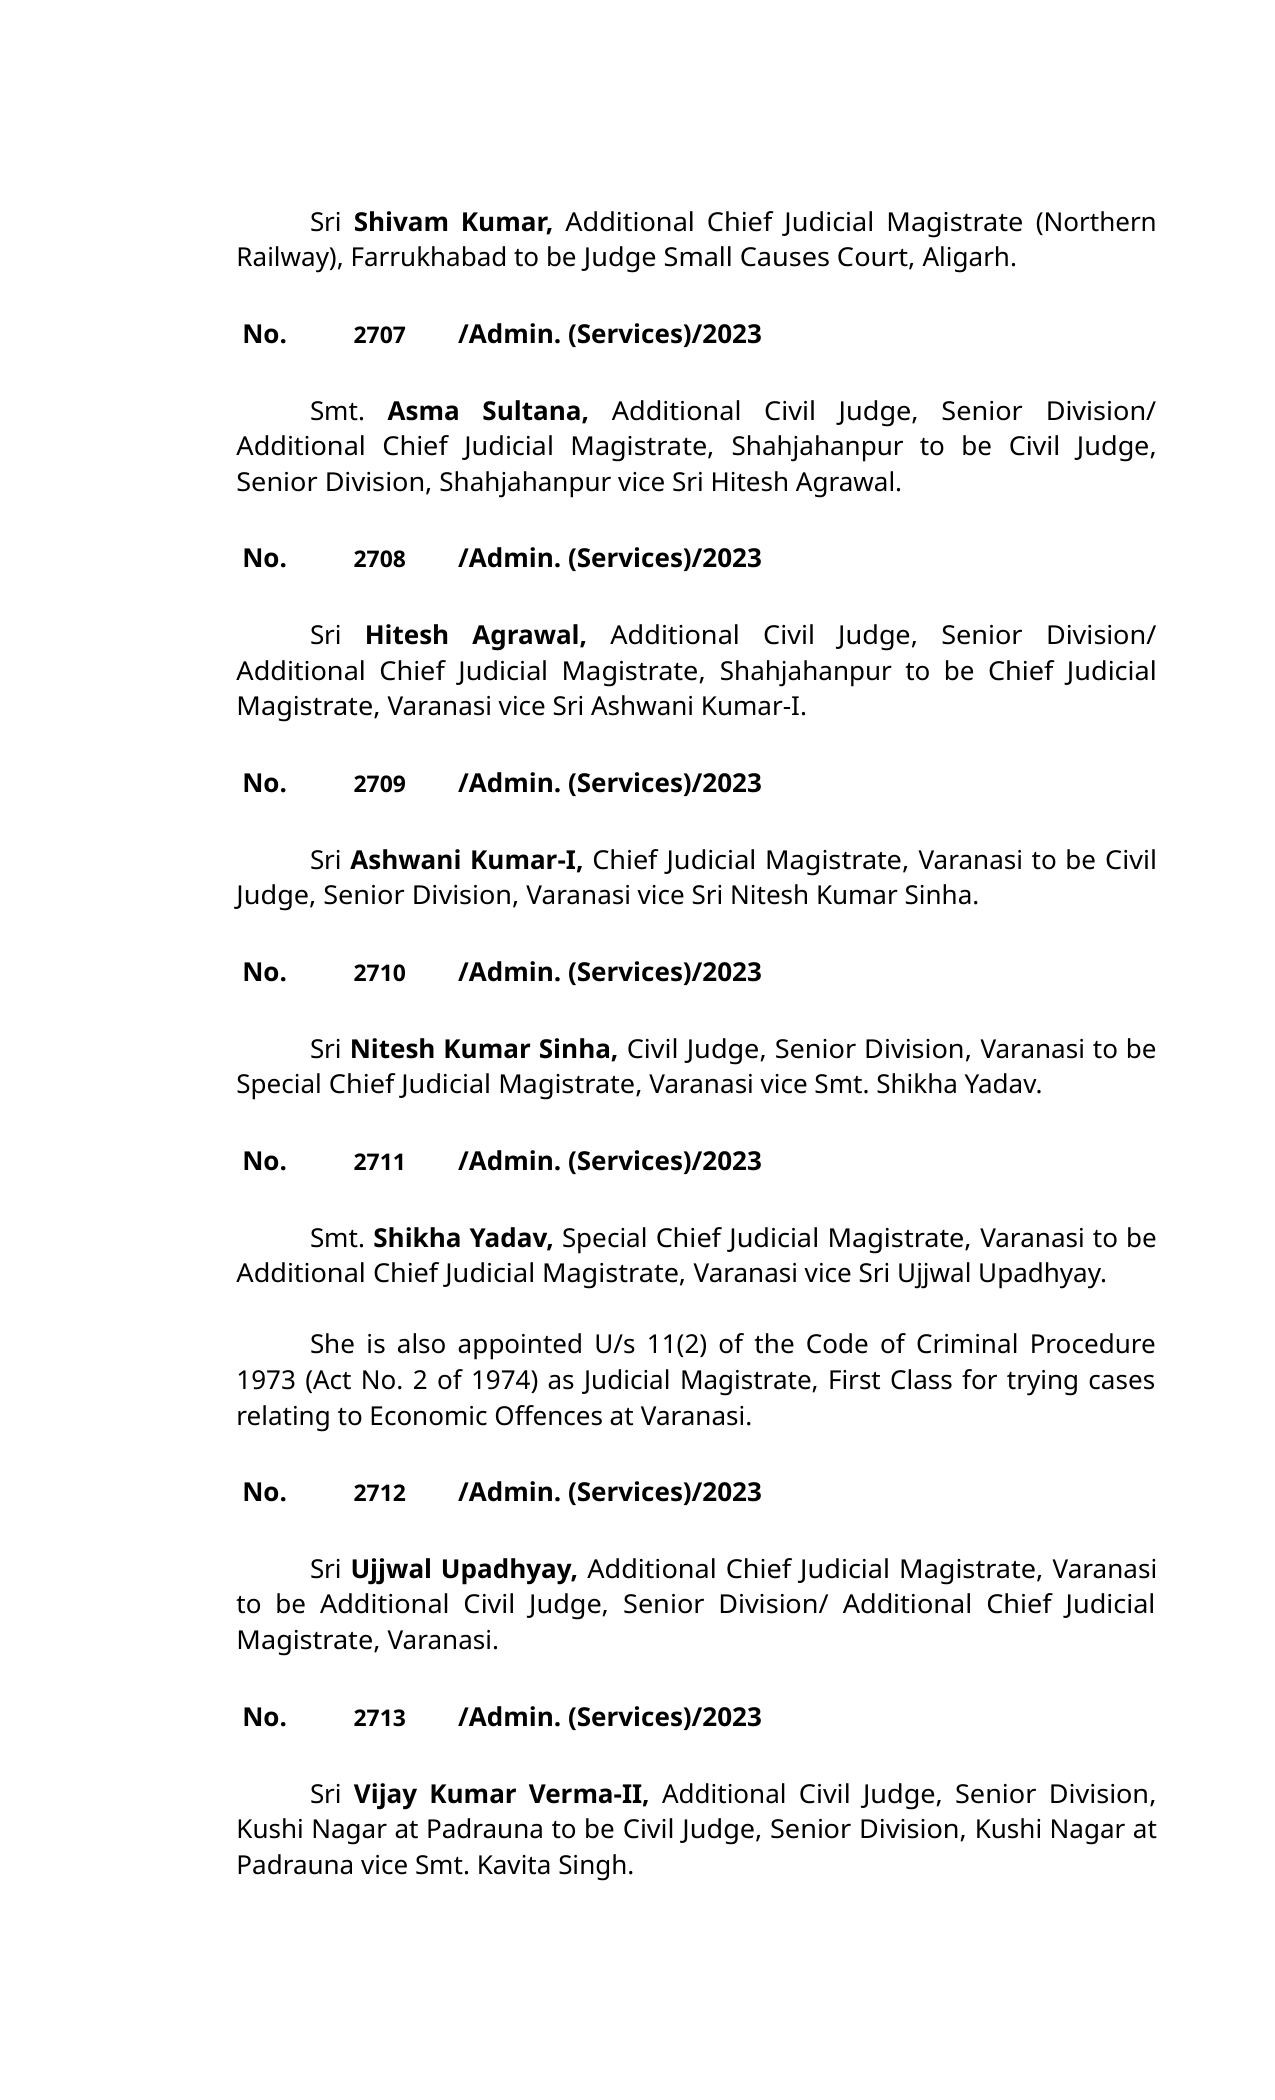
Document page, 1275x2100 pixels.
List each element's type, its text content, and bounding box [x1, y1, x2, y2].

text Sri Vijay Kumar Verma-II, Additional Civil Judge, Senior Division, Kushi Nagar at Padrauna to be Civil Judge, Senior Division, Kushi Nagar at Padrauna vice Smt. Kavita Singh. [236, 1775, 1157, 1882]
table_header No. [236, 1468, 310, 1515]
text Smt. Shikha Yadav, Special Chief Judicial Magistrate, Varanasi to be Additional Chief Judicial Magistrate, Varanasi vice Sri Ujjwal Upadhyay. [236, 1219, 1157, 1291]
table_header No. [236, 948, 310, 995]
table_header [310, 948, 452, 995]
text Sri Hitesh Agrawal, Additional Civil Judge, Senior Division/ Additional Chief Judicial Magistrate, Shahjahanpur to be Chief Judicial Magistrate, Varanasi vice Sri Ashwani Kumar-I. [236, 617, 1157, 723]
table_header [310, 1137, 452, 1184]
table_header No. [236, 759, 310, 806]
table_header /Admin. (Services)/2023 [452, 759, 795, 806]
table_header [310, 310, 452, 357]
text Sri Ujjwal Upadhyay, Additional Chief Judicial Magistrate, Varanasi to be Additional Civil Judge, Senior Division/ Additional Chief Judicial Magistrate, Varanasi. [236, 1551, 1157, 1657]
table_header No. [236, 1693, 310, 1740]
table_header /Admin. (Services)/2023 [452, 1137, 795, 1184]
text Smt. Asma Sultana, Additional Civil Judge, Senior Division/ Additional Chief Judicial Magistrate, Shahjahanpur to be Civil Judge, Senior Division, Shahjahanpur vice Sri Hitesh Agrawal. [236, 392, 1157, 499]
table_header /Admin. (Services)/2023 [452, 1693, 795, 1740]
table_header /Admin. (Services)/2023 [452, 310, 795, 357]
table_header [310, 1693, 452, 1740]
text Sri Ashwani Kumar-I, Chief Judicial Magistrate, Varanasi to be Civil Judge, Senior Division, Varanasi vice Sri Nitesh Kumar Sinha. [236, 841, 1157, 912]
table_header [310, 759, 452, 806]
text Sri Shivam Kumar, Additional Chief Judicial Magistrate (Northern Railway), Farrukhabad to be Judge Small Causes Court, Aligarh. [236, 203, 1157, 274]
table_header /Admin. (Services)/2023 [452, 948, 795, 995]
table_header No. [236, 310, 310, 357]
table_header /Admin. (Services)/2023 [452, 1468, 795, 1515]
text She is also appointed U/s 11(2) of the Code of Criminal Procedure 1973 (Act No. 2 of 1974) as Judicial Magistrate, First Class for trying cases relating to Economic Offences at Varanasi. [236, 1326, 1157, 1433]
text Sri Nitesh Kumar Sinha, Civil Judge, Senior Division, Varanasi to be Special Chief Judicial Magistrate, Varanasi vice Smt. Shikha Yadav. [236, 1030, 1157, 1101]
table_header [310, 1468, 452, 1515]
table_header No. [236, 1137, 310, 1184]
table_header [310, 534, 452, 581]
table_header /Admin. (Services)/2023 [452, 534, 795, 581]
table_header No. [236, 534, 310, 581]
